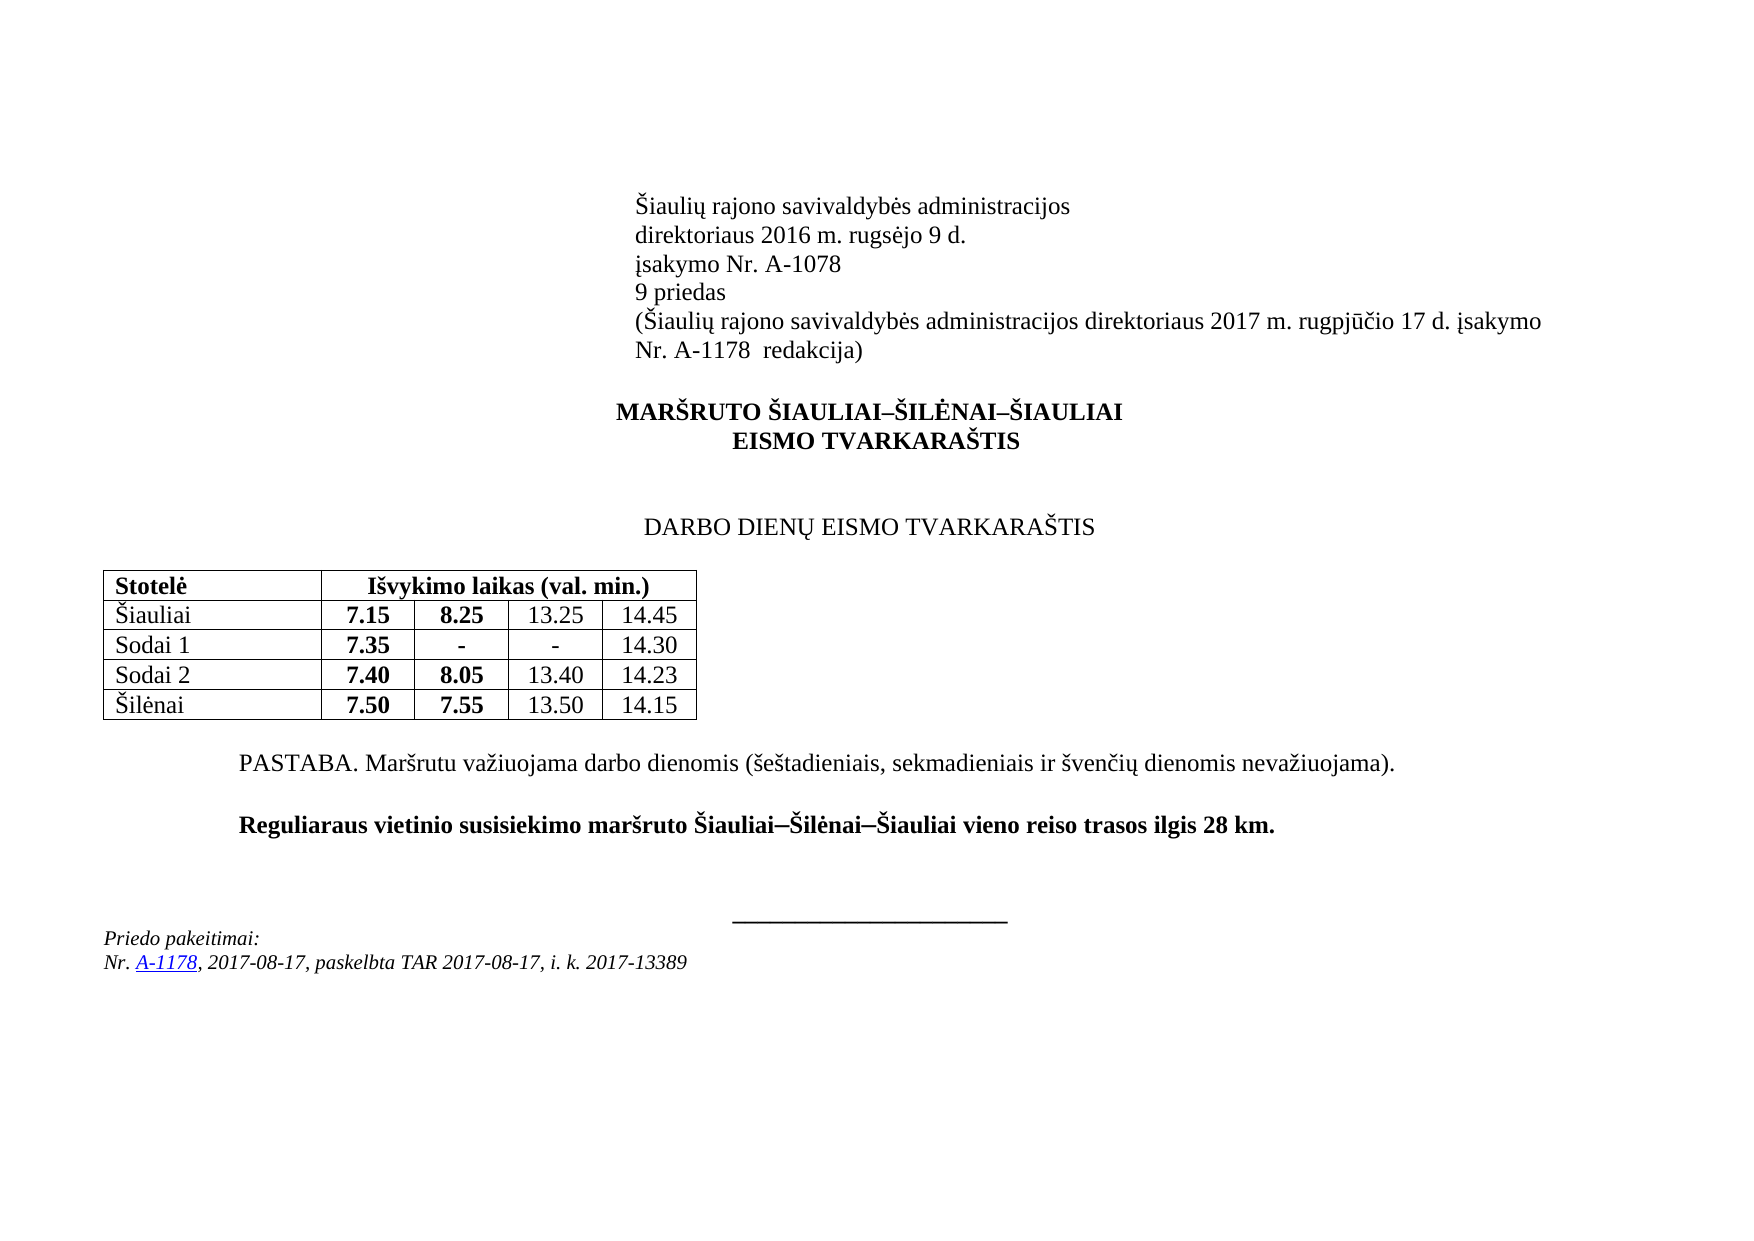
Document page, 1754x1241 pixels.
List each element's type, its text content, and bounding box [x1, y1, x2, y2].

text direktoriaus 2016 m. rugsėjo 9 d. [635, 220, 1636, 249]
table_cell 14.30 [603, 630, 696, 659]
table_cell 13.25 [509, 601, 602, 629]
text Nr. A-1178, 2017-08-17, paskelbta TAR 2017-08-17, i. k. 2017-13389 [103, 950, 1636, 974]
table_cell 7.35 [322, 630, 414, 659]
table_cell - [509, 630, 602, 659]
text ______________________ [103, 897, 1636, 926]
text DARBO DIENŲ EISMO TVARKARAŠTIS [103, 512, 1636, 541]
text Reguliaraus vietinio susisiekimo maršruto Šiauliai–Šilėnai–Šiauliai vieno reiso trasos ilgis 28 km. [103, 806, 1636, 839]
table_cell 7.40 [322, 660, 414, 689]
text PASTABA. Maršrutu važiuojama darbo dienomis (šeštadieniais, sekmadieniais ir švenčių dienomis nevažiuojama). [103, 748, 1636, 777]
text (Šiaulių rajono savivaldybės administracijos direktoriaus 2017 m. rugpjūčio 17 d. įsakymo [635, 306, 1636, 335]
table_cell - [415, 630, 508, 659]
table_cell 14.23 [603, 660, 696, 689]
text įsakymo Nr. A-1078 [635, 249, 1636, 277]
table_cell 13.40 [509, 660, 602, 689]
table_cell 7.15 [322, 601, 414, 629]
table_cell Sodai 1 [104, 630, 321, 659]
table_header Stotelė [104, 571, 321, 599]
text MARŠRUTO ŠIAULIAI–ŠILĖNAI–ŠIAULIAI [103, 397, 1636, 426]
table_cell Šiauliai [104, 601, 321, 629]
table_cell Šilėnai [104, 690, 321, 719]
text Priedo pakeitimai: [103, 926, 1636, 950]
table_cell 8.25 [415, 601, 508, 629]
table_cell 8.05 [415, 660, 508, 689]
table_cell 14.15 [603, 690, 696, 719]
table_cell 7.50 [322, 690, 414, 719]
table_cell Sodai 2 [104, 660, 321, 689]
table_cell 13.50 [509, 690, 602, 719]
table_cell 14.45 [603, 601, 696, 629]
table_cell 7.55 [415, 690, 508, 719]
text 9 priedas [635, 277, 1636, 306]
table_header Išvykimo laikas (val. min.) [322, 571, 696, 599]
text Nr. A-1178 redakcija) [635, 335, 1636, 364]
text Šiaulių rajono savivaldybės administracijos [635, 191, 1636, 220]
text EISMO TVARKARAŠTIS [103, 426, 1636, 455]
